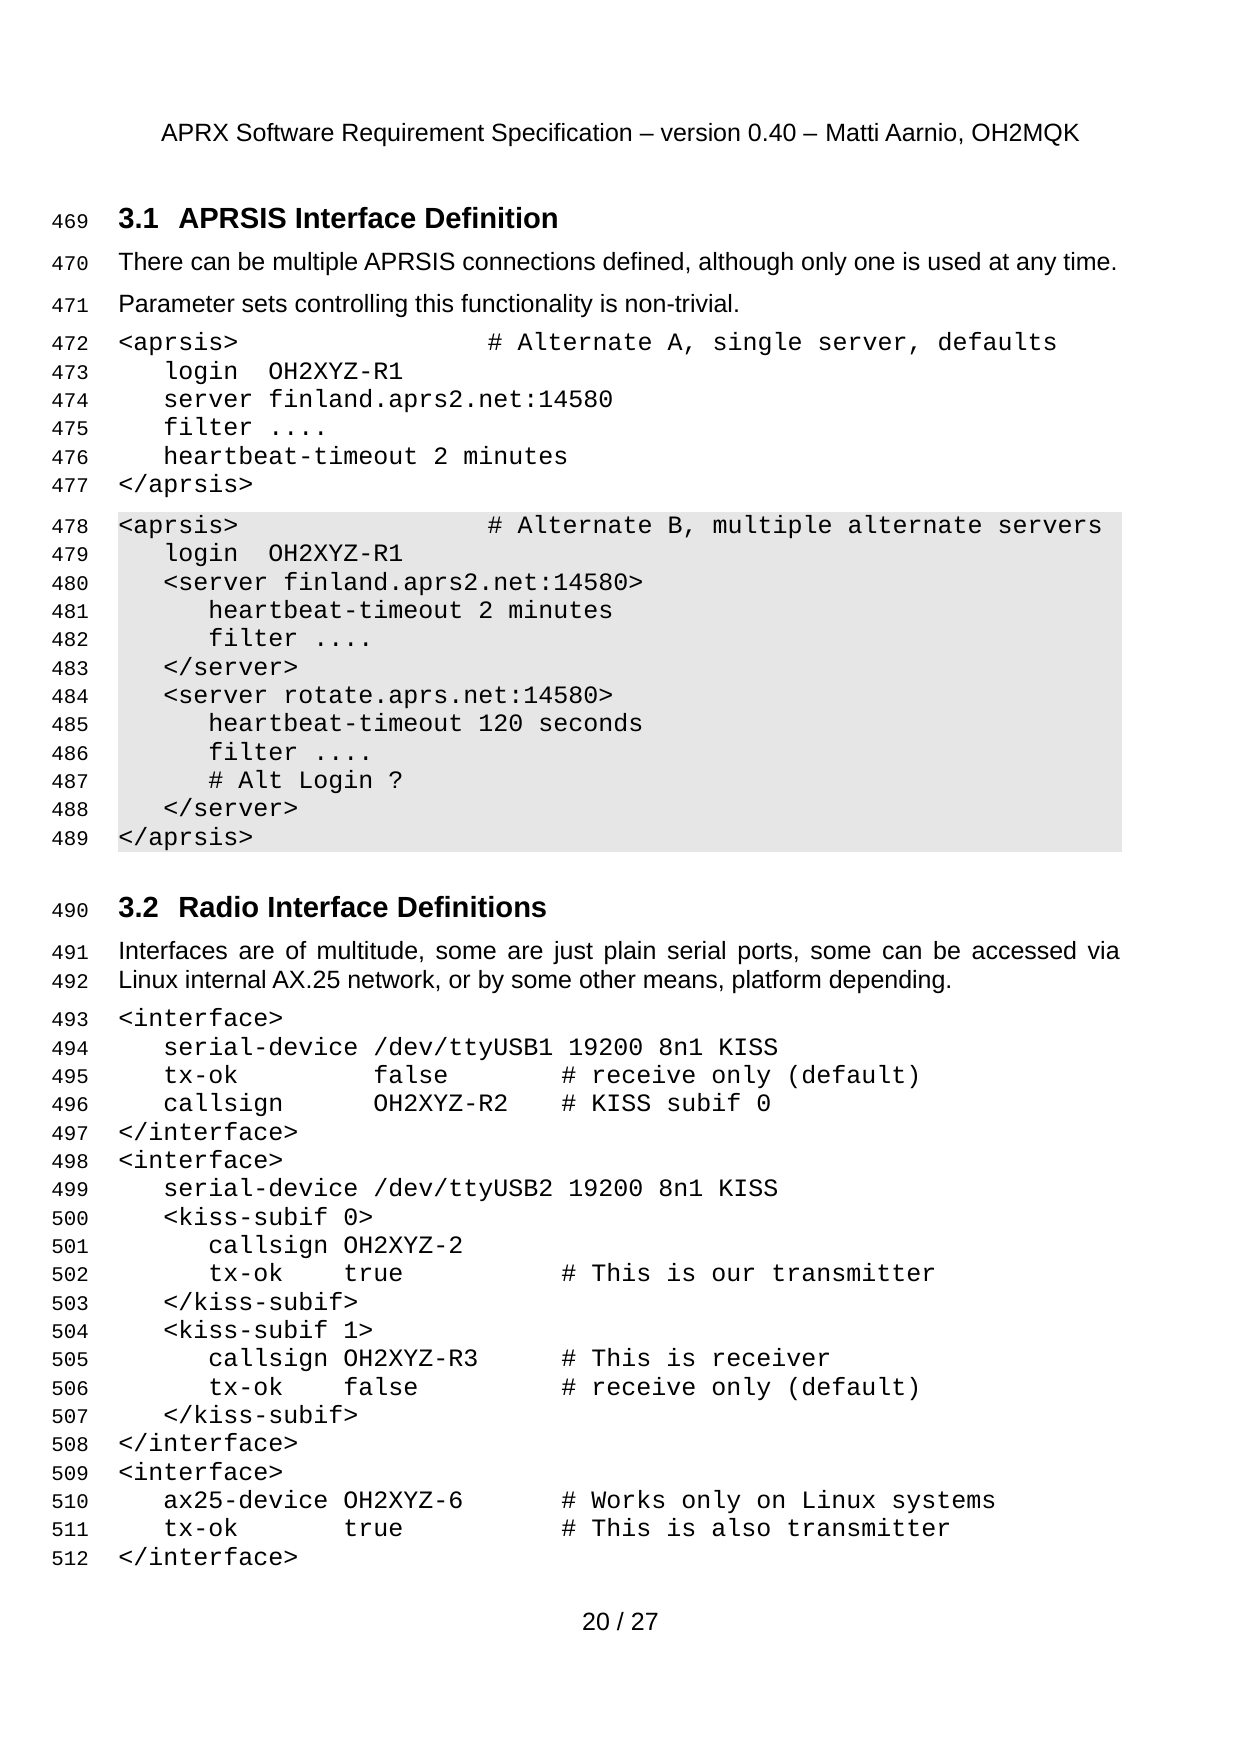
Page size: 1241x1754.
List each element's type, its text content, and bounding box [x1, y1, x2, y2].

text Parameter sets controlling this functionality is non-trivial. [118, 289, 1122, 317]
text <aprsis> # Alternate A, single server, defaults login OH2XYZ-R1 server finland.aprs2.net:14580 filter .... heartbeat-timeout 2 minutes </aprsis> [118, 330, 1122, 500]
text <aprsis> # Alternate B, multiple alternate servers login OH2XYZ-R1 <server finland.aprs2.net:14580> heartbeat-timeout 2 minutes filter .... </server> <server rotate.aprs.net:14580> heartbeat-timeout 120 seconds filter .... # Alt Login ? </server> </aprsis> [118, 512, 1122, 852]
subtitle Radio Interface Definitions [118, 890, 1122, 923]
text <interface> serial-device /dev/ttyUSB1 19200 8n1 KISS tx-ok false # receive only (default) callsign OH2XYZ-R2 # KISS subif 0 </interface> <interface> serial-device /dev/ttyUSB2 19200 8n1 KISS <kiss-subif 0> callsign OH2XYZ-2 tx-ok true # This is our transmitter </kiss-subif> <kiss-subif 1> callsign OH2XYZ-R3 # This is receiver tx-ok false # receive only (default) </kiss-subif> </interface> <interface> ax25-device OH2XYZ-6 # Works only on Linux systems tx-ok true # This is also transmitter </interface> [118, 1006, 1122, 1573]
text There can be multiple APRSIS connections defined, although only one is used at any time. [118, 247, 1122, 276]
text Interfaces are of multitude, some are just plain serial ports, some can be accessed via Linux internal AX.25 network, or by some other means, platform depending. [118, 936, 1122, 993]
subtitle APRSIS Interface Definition [118, 201, 1122, 235]
